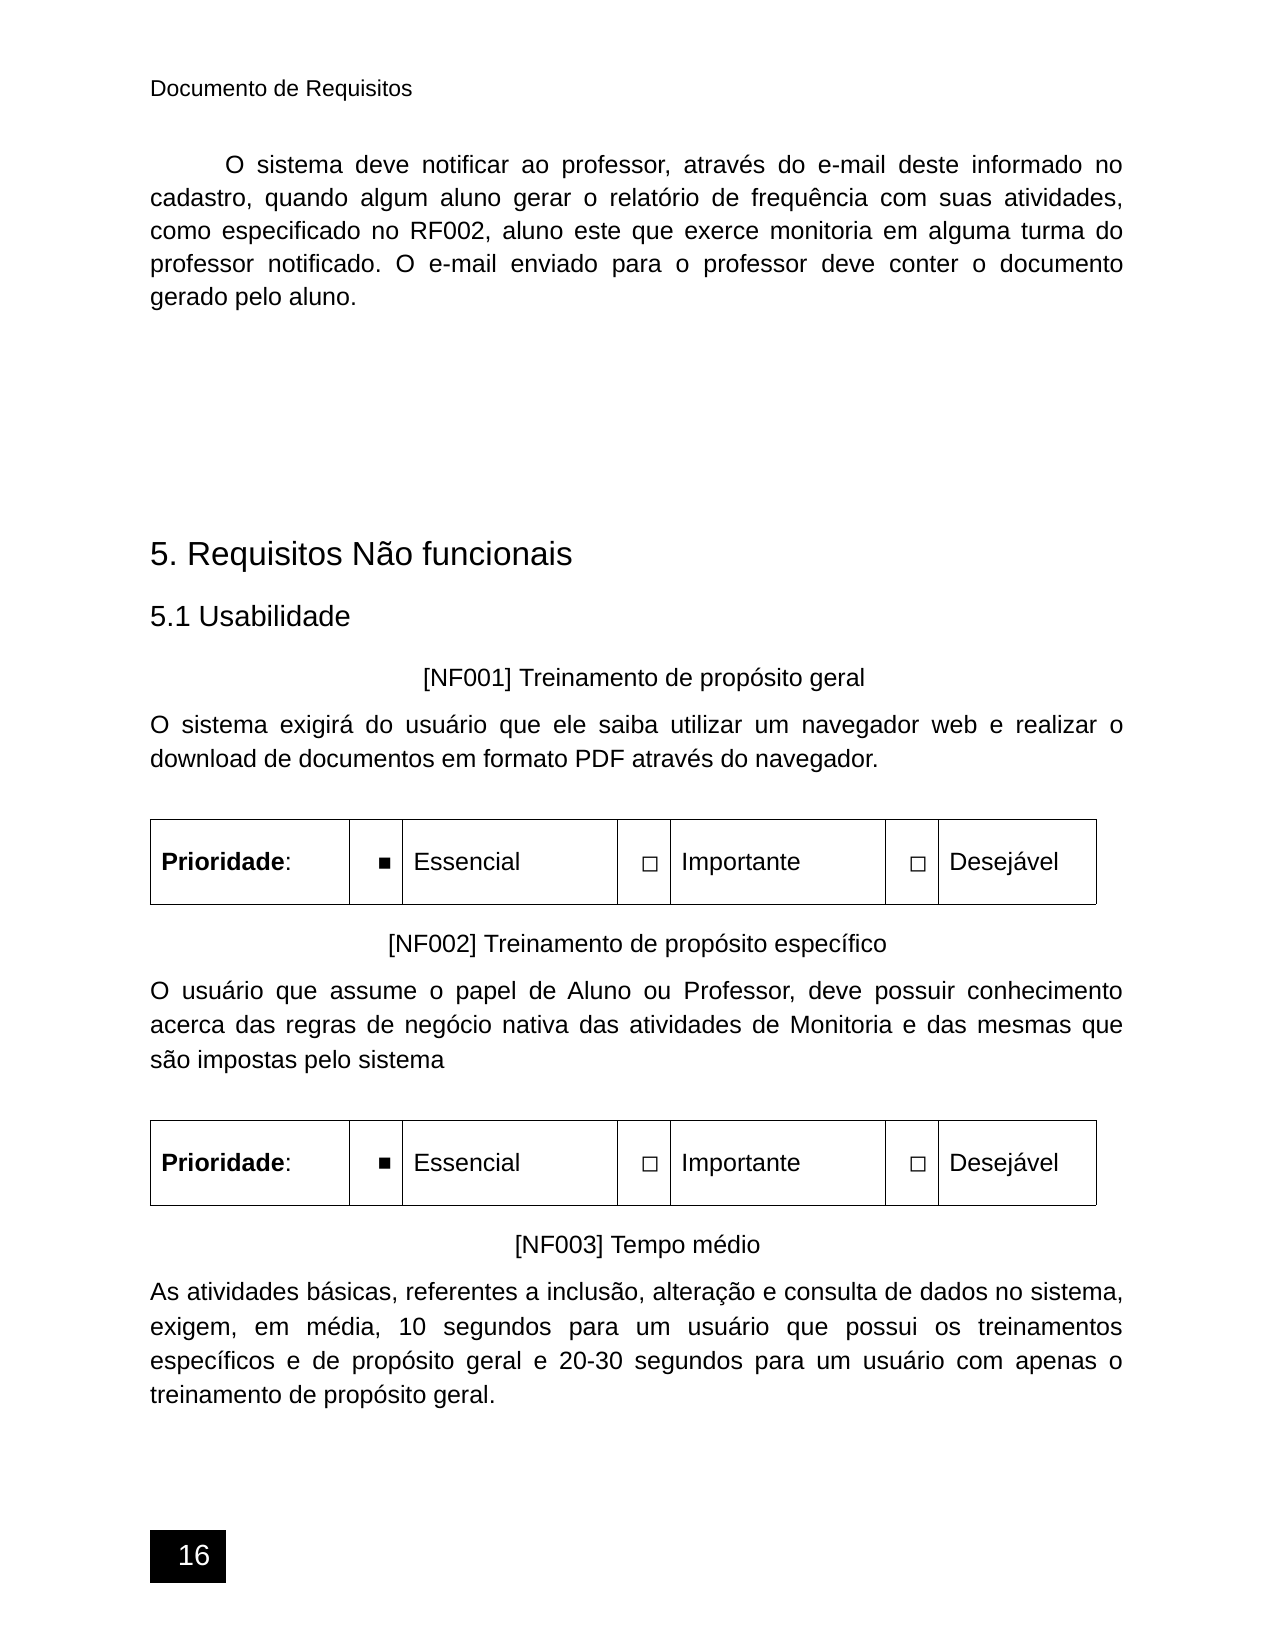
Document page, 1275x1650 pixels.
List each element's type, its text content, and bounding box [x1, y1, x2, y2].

text [NF001] Treinamento de propósito geral [170, 663, 1125, 691]
table_header Prioridade: [151, 1121, 349, 1205]
table_header Essencial [403, 1121, 617, 1205]
table_header Essencial [403, 820, 617, 904]
text [NF003] Tempo médio [150, 1230, 1125, 1259]
subtitle 5.1 Usabilidade [150, 599, 1125, 633]
table_header ◻ [886, 1121, 938, 1205]
text O usuário que assume o papel de Aluno ou Professor, deve possuir conhecimento acerca das regras de negócio nativa das atividades de Monitoria e das mesmas que são impostas pelo sistema [150, 976, 1125, 1074]
text O sistema exigirá do usuário que ele saiba utilizar um navegador web e realizar o download de documentos em formato PDF através do navegador. [150, 709, 1125, 773]
table_header ■ [350, 1121, 402, 1205]
text As atividades básicas, referentes a inclusão, alteração e consulta de dados no sistema, exigem, em média, 10 segundos para um usuário que possui os treinamentos específicos e de propósito geral e 20-30 segundos para um usuário com apenas o treinamento de propósito geral. [150, 1277, 1125, 1409]
table_header Importante [671, 820, 885, 904]
table_header Importante [671, 1121, 885, 1205]
table_header ◻ [618, 820, 670, 904]
text [NF002] Treinamento de propósito específico [150, 929, 1125, 958]
text O sistema deve notificar ao professor, através do e-mail deste informado no cadastro, quando algum aluno gerar o relatório de frequência com suas atividades, como especificado no RF002, aluno este que exerce monitoria em alguma turma do professor notificado. O e-mail enviado para o professor deve conter o documento gerado pelo aluno. [150, 150, 1125, 311]
subtitle 5. Requisitos Não funcionais [150, 534, 1125, 572]
table_header Prioridade: [151, 820, 349, 904]
table_header ■ [350, 820, 402, 904]
table_header ◻ [886, 820, 938, 904]
table_header Desejável [939, 1121, 1096, 1205]
table_header ◻ [618, 1121, 670, 1205]
table_header Desejável [939, 820, 1096, 904]
